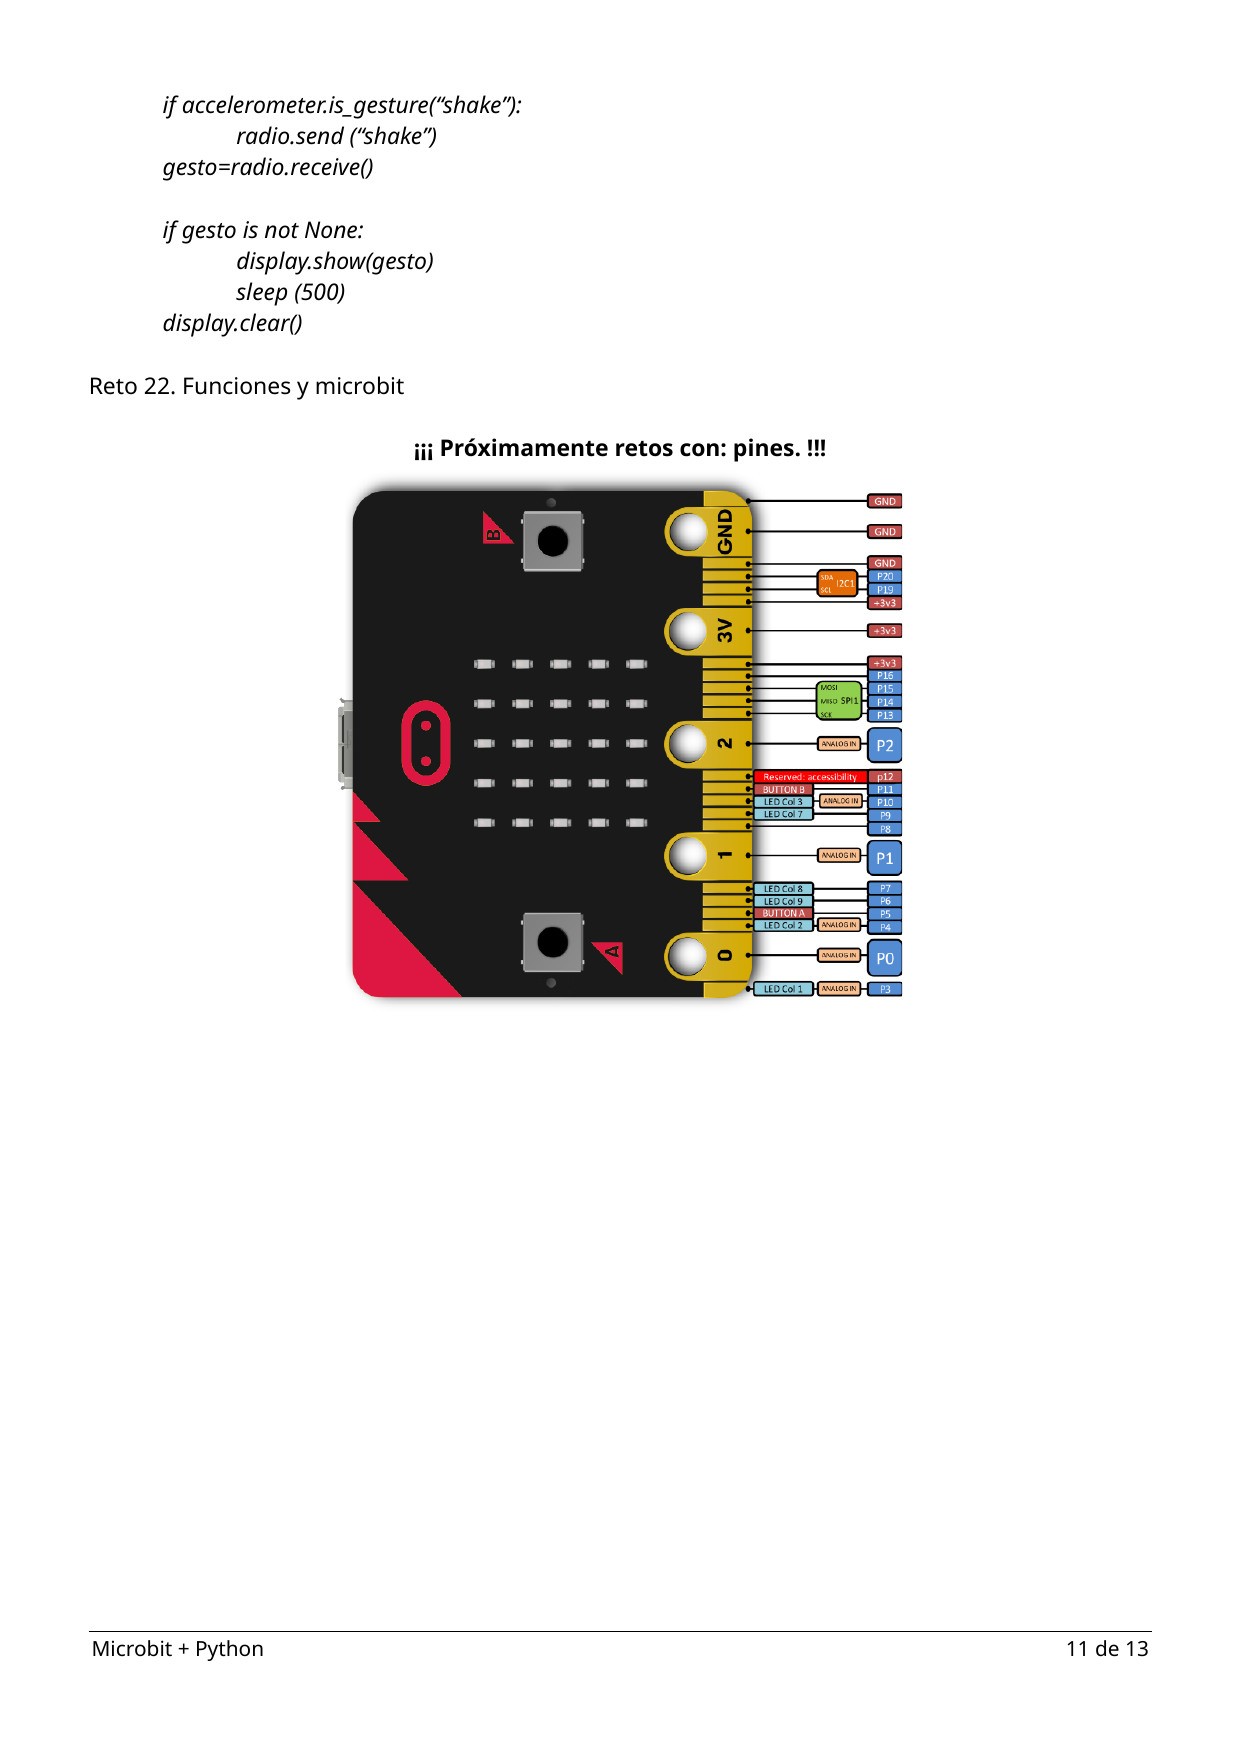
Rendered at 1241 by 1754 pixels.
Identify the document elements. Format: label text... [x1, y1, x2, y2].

text sleep (500) [88, 276, 1152, 307]
text if accelerometer.is_gesture(“shake”): [88, 88, 1152, 120]
text radio.send (“shake”) [88, 120, 1152, 151]
picture [338, 467, 903, 1015]
text Reto 22. Funciones y microbit [88, 370, 1152, 401]
text ¡¡¡ Próximamente retos con: pines. !!! [88, 432, 1152, 463]
text display.show(gesto) [88, 245, 1152, 276]
text if gesto is not None: [88, 213, 1152, 245]
text gesto=radio.receive() [88, 151, 1152, 182]
text display.clear() [88, 307, 1152, 338]
